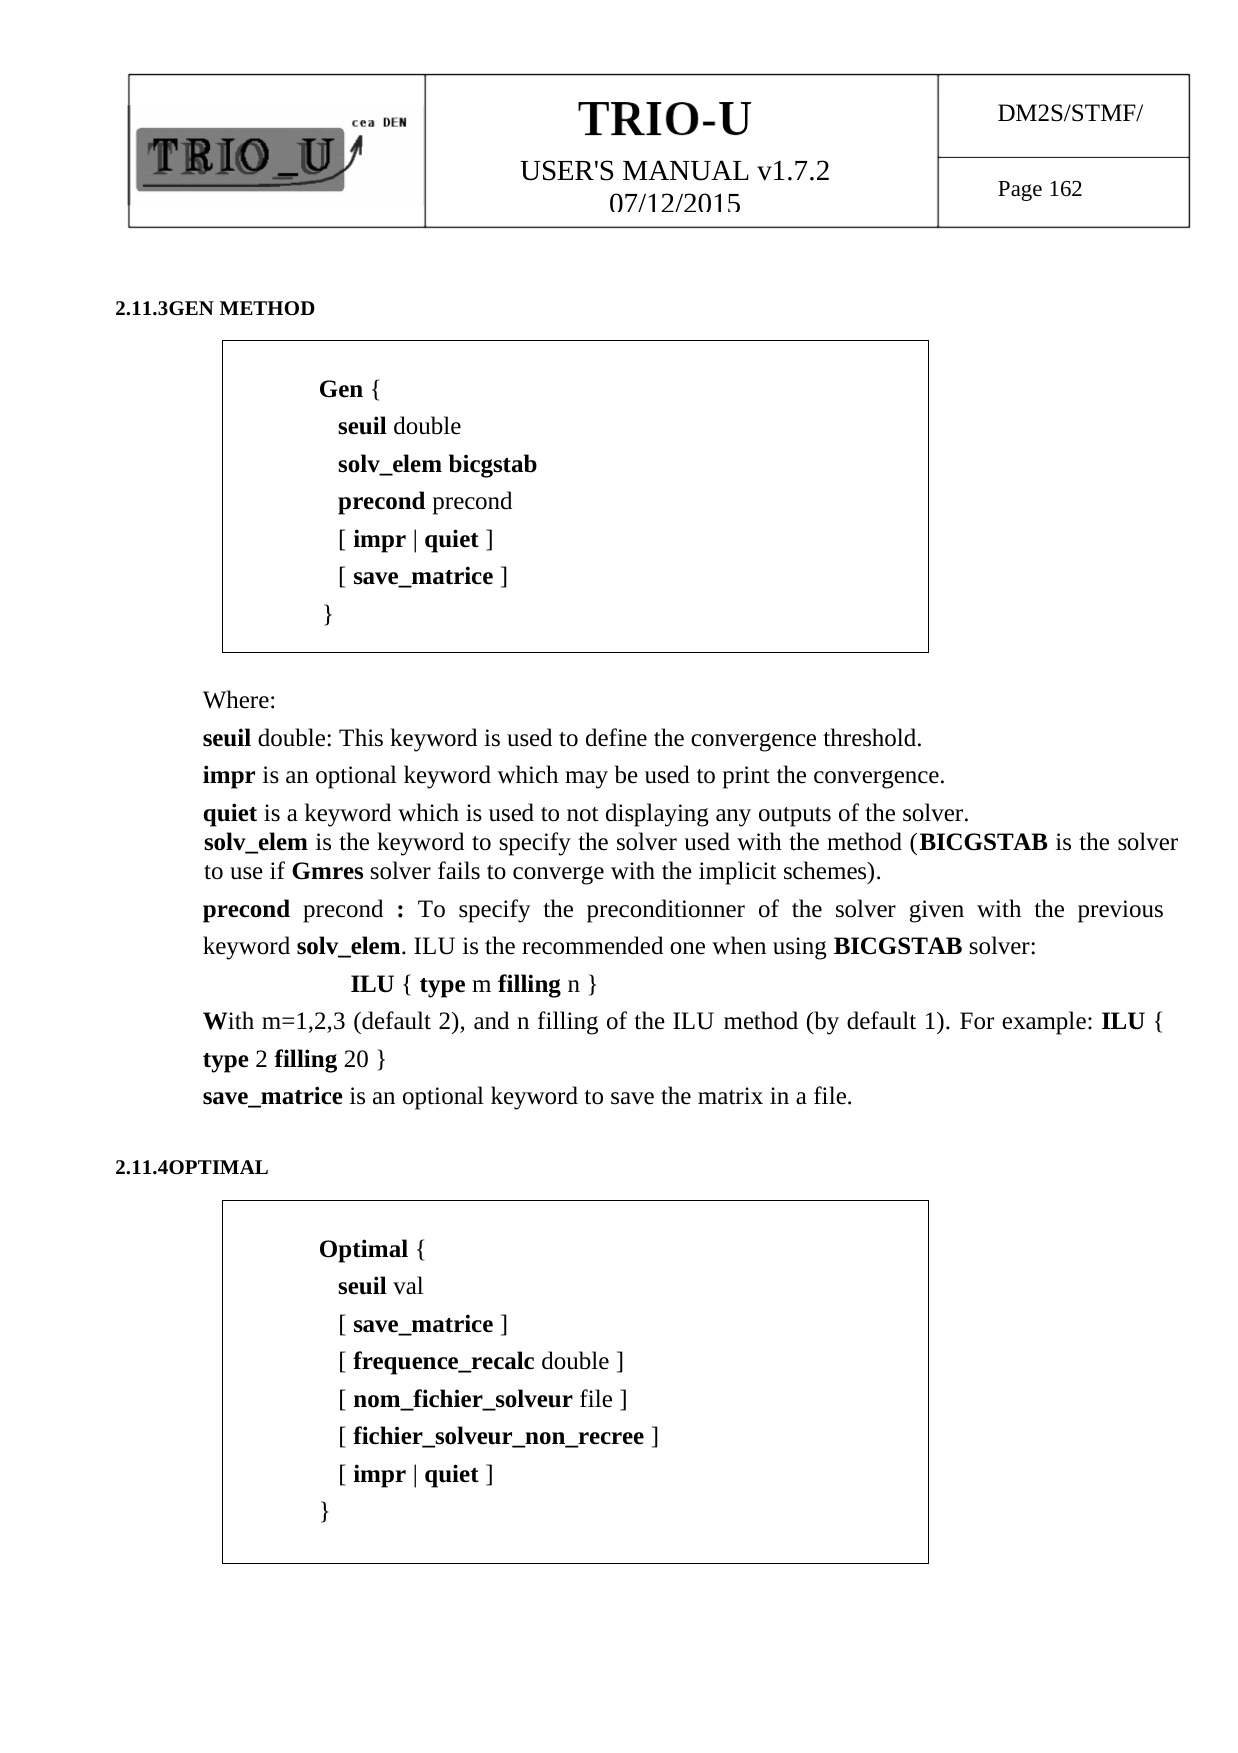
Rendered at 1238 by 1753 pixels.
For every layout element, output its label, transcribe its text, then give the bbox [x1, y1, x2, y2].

table_header Optimal { seuil val [ save_matrice ] [ frequence_recalc double ] [ nom_fichier_solveur file ] [ fichier_solveur_non_recree ] [ impr | quiet ] } [223, 1201, 928, 1562]
text precond precond : To specify the preconditionner of the solver given with the previous keyword solv_elem. ILU is the recommended one when using BICGSTAB solver: [203, 885, 1165, 960]
table_header Gen { seuil double solv_elem bicgstab precond precond [ impr | quiet ] [ save_matrice ] } [223, 341, 928, 652]
text save_matrice is an optional keyword to save the matrix in a file. [203, 1073, 1165, 1110]
text seuil double: This keyword is used to define the convergence threshold. [203, 714, 1165, 752]
text With m=1,2,3 (default 2), and n filling of the ILU method (by default 1). For example: ILU { type 2 filling 20 } [203, 998, 1165, 1073]
subtitle GEN METHOD [115, 295, 1164, 319]
text ILU { type m filling n } [203, 960, 1165, 998]
text quiet is a keyword which is used to not displaying any outputs of the solver. [203, 789, 1165, 827]
text Where: [203, 677, 1165, 714]
subtitle OPTIMAL [115, 1155, 1164, 1179]
text impr is an optional keyword which may be used to print the convergence. [203, 752, 1165, 789]
text solv_elem is the keyword to specify the solver used with the method (BICGSTAB is the solver to use if Gmres solver fails to converge with the implicit schemes). [204, 827, 1178, 885]
